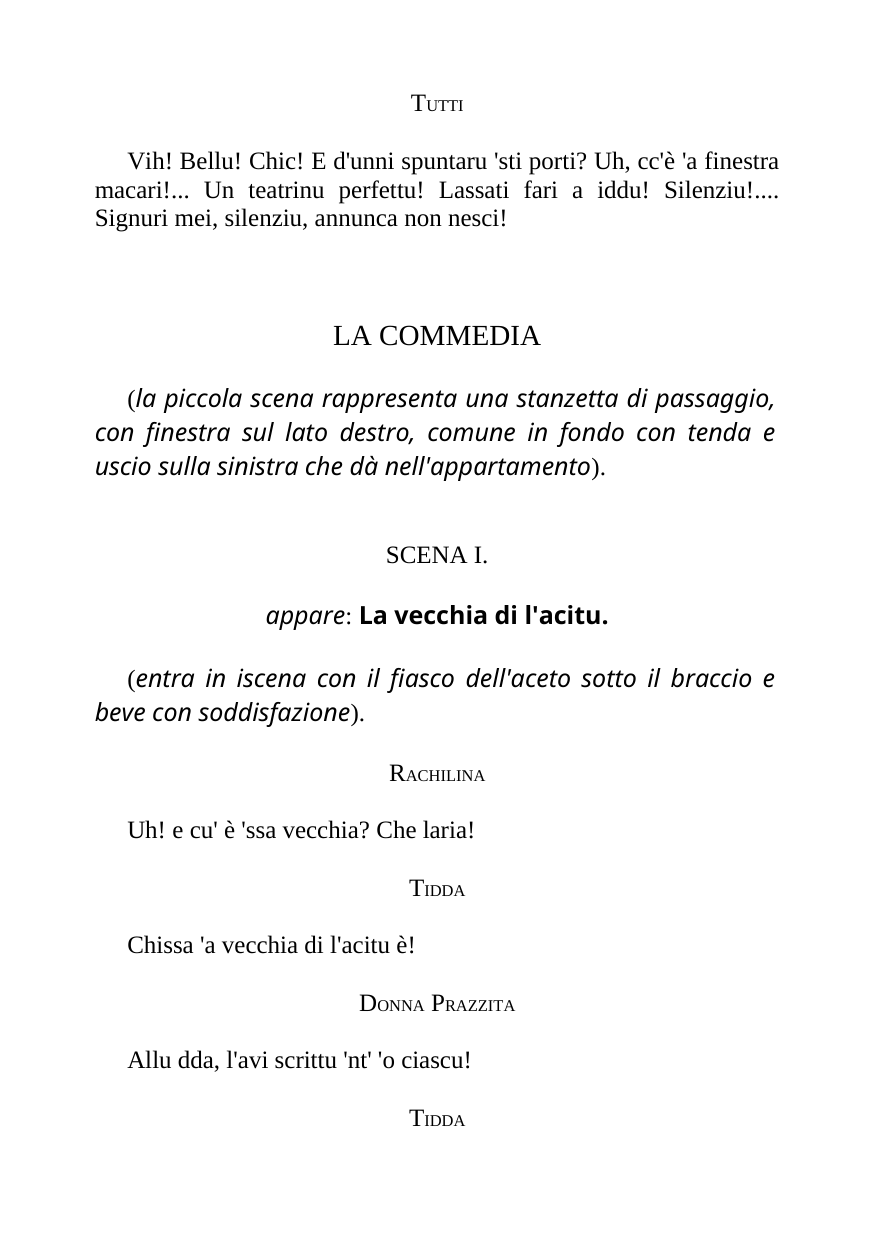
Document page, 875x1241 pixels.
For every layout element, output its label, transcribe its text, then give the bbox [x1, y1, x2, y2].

text LA COMMEDIA [94, 318, 779, 352]
text Tidda [94, 873, 779, 901]
text (la piccola scena rappresenta una stanzetta di passaggio, con finestra sul lato destro, comune in fondo con tenda e uscio sulla sinistra che dà nell'appartamento). [94, 381, 779, 483]
text (entra in iscena con il fiasco dell'aceto sotto il braccio e beve con soddisfazione). [94, 661, 779, 729]
text Tutti [94, 88, 779, 117]
text Rachilina [94, 758, 779, 786]
text Chissa 'a vecchia di l'acitu è! [94, 930, 779, 959]
text Allu dda, l'avi scrittu 'nt' 'o ciascu! [94, 1045, 779, 1074]
text SCENA I. [94, 541, 779, 569]
text Vih! Bellu! Chic! E d'unni spuntaru 'sti porti? Uh, cc'è 'a finestra macari!... Un teatrinu perfettu! Lassati fari a iddu! Silenziu!.... Signuri mei, silenziu, annunca non nesci! [94, 146, 779, 232]
text appare: La vecchia di l'acitu. [94, 598, 779, 632]
text Donna Prazzita [94, 988, 779, 1016]
text Tidda [94, 1103, 779, 1131]
text Uh! e cu' è 'ssa vecchia? Che laria! [94, 815, 779, 844]
